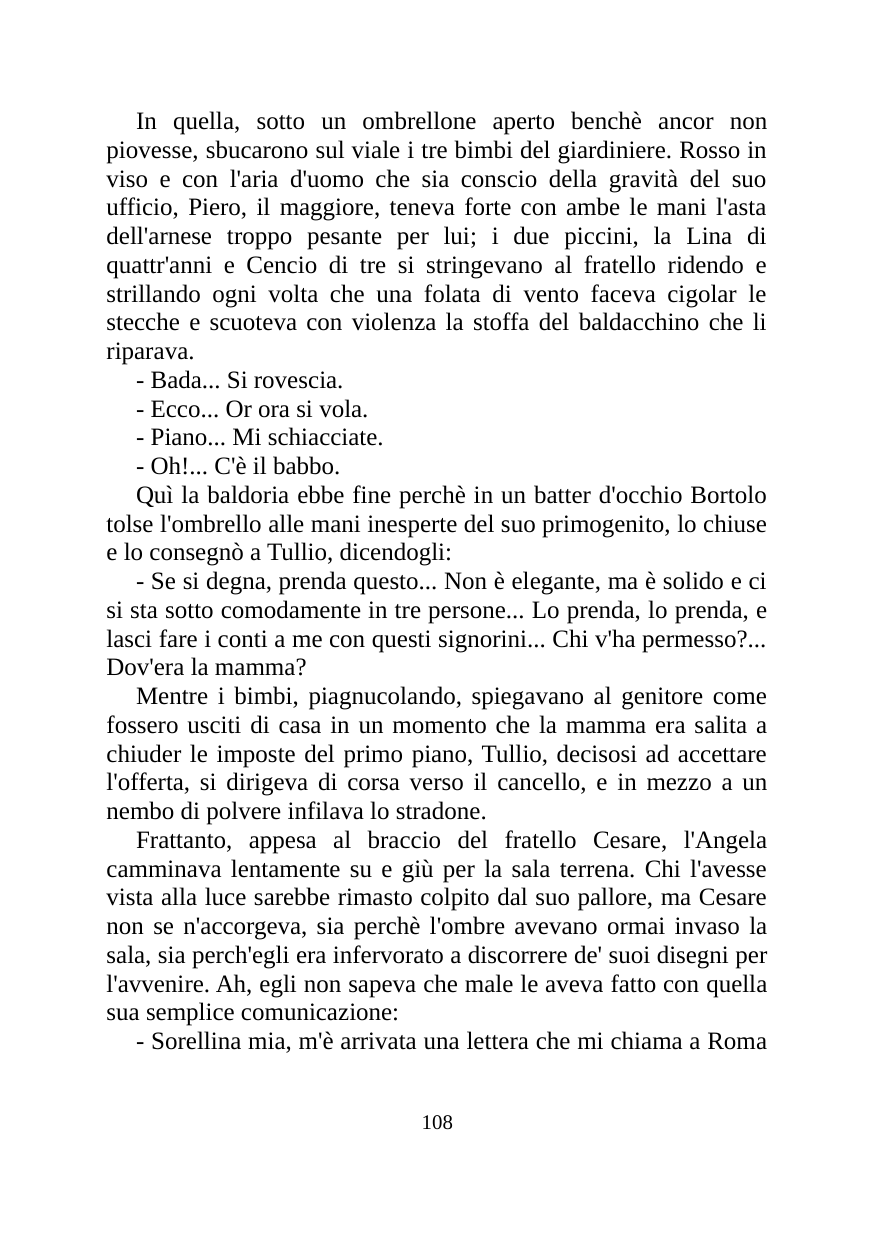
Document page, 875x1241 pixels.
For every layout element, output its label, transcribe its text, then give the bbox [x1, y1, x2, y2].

text In quella, sotto un ombrellone aperto benchè ancor non piovesse, sbucarono sul viale i tre bimbi del giardiniere. Rosso in viso e con l'aria d'uomo che sia conscio della gravità del suo ufficio, Piero, il maggiore, teneva forte con ambe le mani l'asta dell'arnese troppo pesante per lui; i due piccini, la Lina di quattr'anni e Cencio di tre si stringevano al fratello ridendo e strillando ogni volta che una folata di vento faceva cigolar le stecche e scuoteva con violenza la stoffa del baldacchino che li riparava. [106, 106, 768, 365]
text - Piano... Mi schiacciate. [106, 422, 768, 451]
text - Sorellina mia, m'è arrivata una lettera che mi chiama a Roma [106, 1026, 768, 1055]
text - Ecco... Or ora si vola. [106, 394, 768, 422]
text - Se si degna, prenda questo... Non è elegante, ma è solido e ci si sta sotto comodamente in tre persone... Lo prenda, lo prenda, e lasci fare i conti a me con questi signorini... Chi v'ha permesso?... Dov'era la mamma? [106, 566, 768, 681]
text Mentre i bimbi, piagnucolando, spiegavano al genitore come fossero usciti di casa in un momento che la mamma era salita a chiuder le imposte del primo piano, Tullio, decisosi ad accettare l'offerta, si dirigeva di corsa verso il cancello, e in mezzo a un nembo di polvere infilava lo stradone. [106, 681, 768, 825]
text Quì la baldoria ebbe fine perchè in un batter d'occhio Bortolo tolse l'ombrello alle mani inesperte del suo primogenito, lo chiuse e lo consegnò a Tullio, dicendogli: [106, 480, 768, 566]
text Frattanto, appesa al braccio del fratello Cesare, l'Angela camminava lentamente su e giù per la sala terrena. Chi l'avesse vista alla luce sarebbe rimasto colpito dal suo pallore, ma Cesare non se n'accorgeva, sia perchè l'ombre avevano ormai invaso la sala, sia perch'egli era infervorato a discorrere de' suoi disegni per l'avvenire. Ah, egli non sapeva che male le aveva fatto con quella sua semplice comunicazione: [106, 825, 768, 1026]
text - Bada... Si rovescia. [106, 365, 768, 394]
text - Oh!... C'è il babbo. [106, 451, 768, 480]
